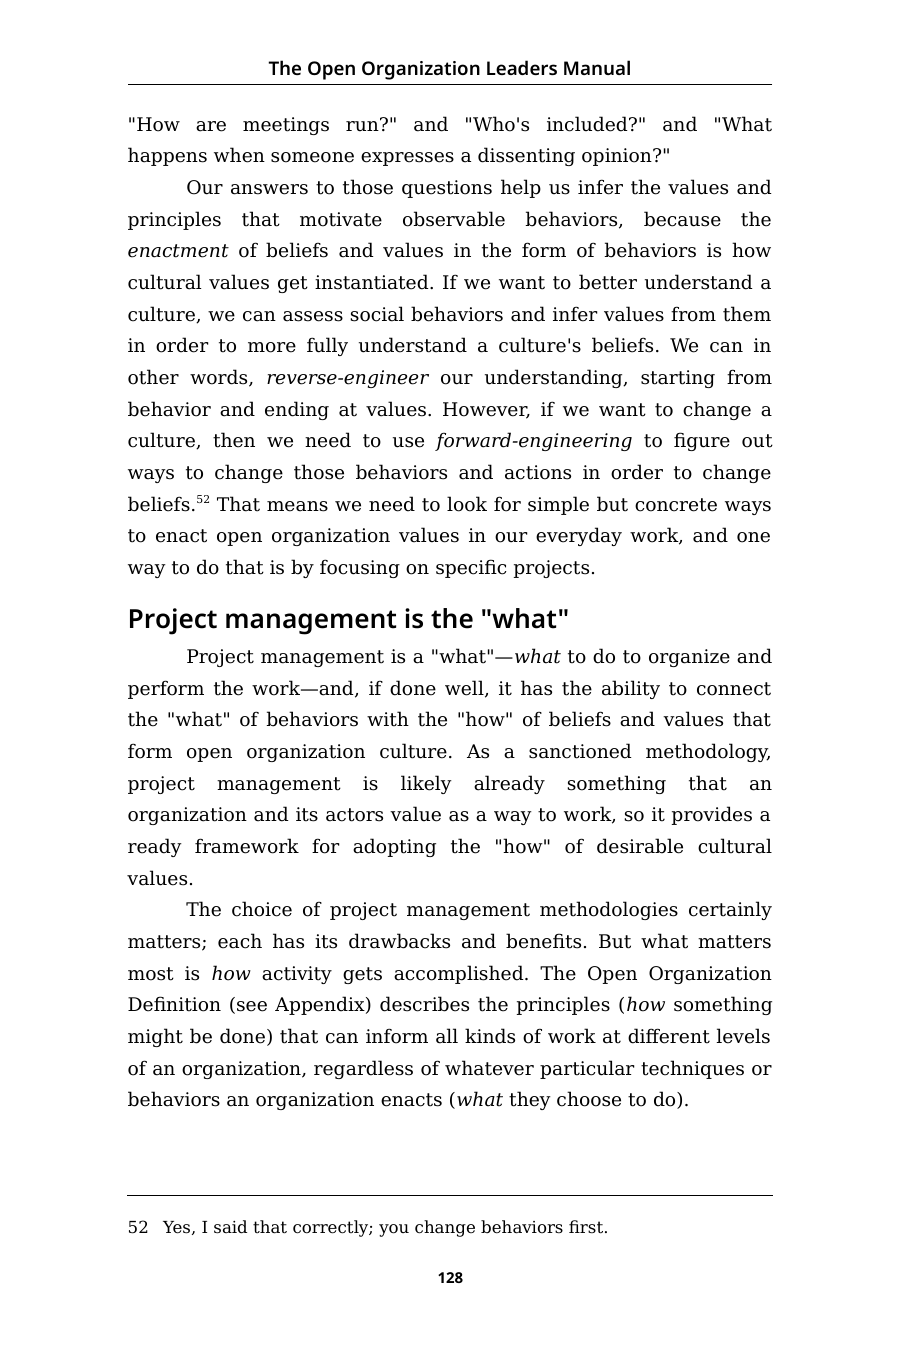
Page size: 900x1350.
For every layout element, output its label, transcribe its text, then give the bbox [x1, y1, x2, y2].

text Project management is a "what"—what to do to organize and perform the work—and, if done well, it has the ability to connect the "what" of behaviors with the "how" of beliefs and values that form open organization culture. As a sanctioned methodology, project management is likely already something that an organization and its actors value as a way to work, so it provides a ready framework for adopting the "how" of desirable cultural values. [127, 646, 772, 890]
text Yes, I said that correctly; you change behaviors first. [127, 1218, 772, 1237]
text The choice of project management methodologies certainly matters; each has its drawbacks and benefits. But what matters most is how activity gets accomplished. The Open Organization Definition (see Appendix) describes the principles (how something might be done) that can inform all kinds of work at different levels of an organization, regardless of whatever particular techniques or behaviors an organization enacts (what they choose to do). [127, 899, 772, 1111]
text "How are meetings run?" and "Who's included?" and "What happens when someone expresses a dissenting opinion?" [127, 114, 772, 167]
text Our answers to those questions help us infer the values and principles that motivate observable behaviors, because the enactment of beliefs and values in the form of behaviors is how cultural values get instantiated. If we want to better understand a culture, we can assess social behaviors and infer values from them in order to more fully understand a culture's beliefs. We can in other words, reverse-engineer our understanding, starting from behavior and ending at values. However, if we want to change a culture, then we need to use forward-engineering to figure out ways to change those behaviors and actions in order to change beliefs. That means we need to look for simple but concrete ways to enact open organization values in our everyday work, and one way to do that is by focusing on specific projects. [127, 177, 772, 579]
subtitle Project management is the "what" [127, 604, 772, 634]
